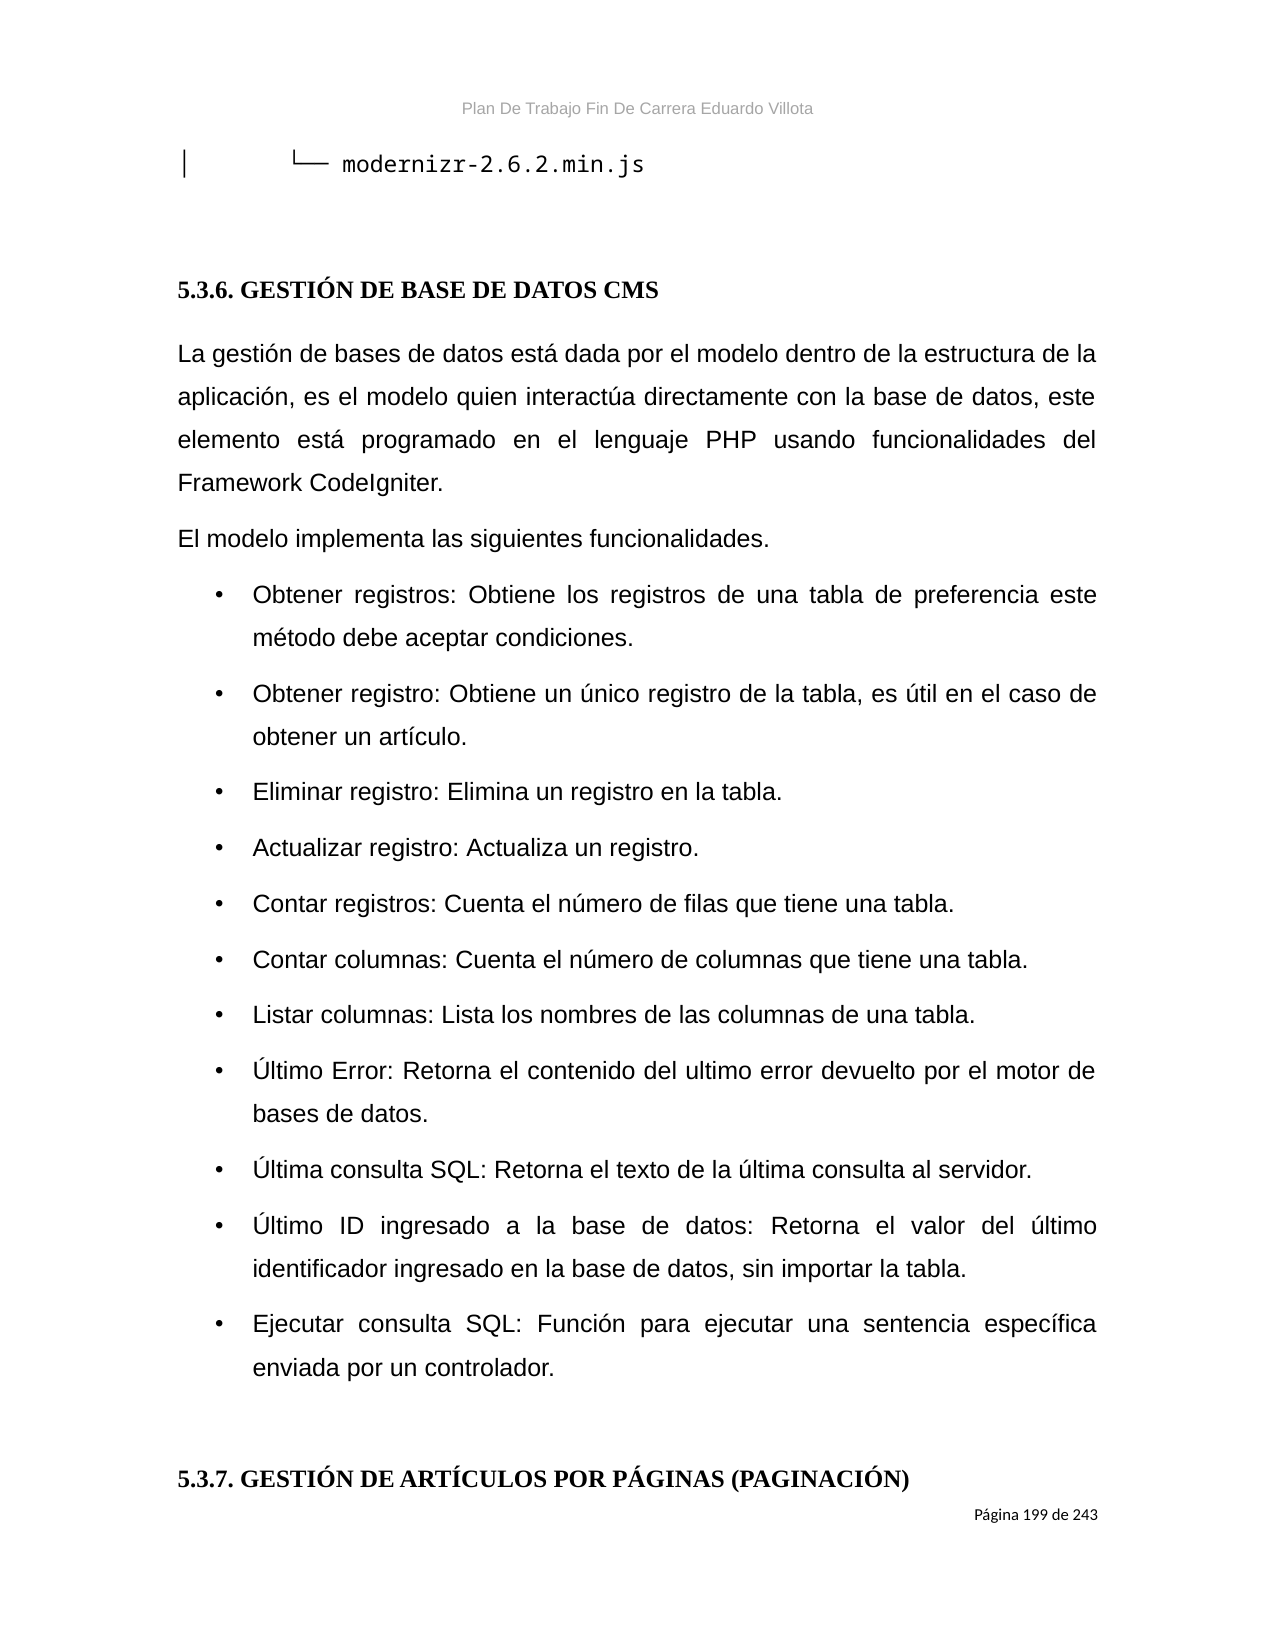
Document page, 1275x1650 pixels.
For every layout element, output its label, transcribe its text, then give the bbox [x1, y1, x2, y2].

text 5.3.7. GESTIÓN DE ARTÍCULOS POR PÁGINAS (PAGINACIÓN) [177, 1464, 1098, 1493]
list Último ID ingresado a la base de datos: Retorna el valor del último identificador ingresado en la base de datos, sin importar la tabla. [215, 1211, 1098, 1283]
list Ejecutar consulta SQL: Función para ejecutar una sentencia específica enviada por un controlador. [215, 1309, 1098, 1381]
text 5.3.6. GESTIÓN DE BASE DE DATOS CMS [177, 275, 1098, 304]
text El modelo implementa las siguientes funcionalidades. [177, 524, 1098, 553]
list Actualizar registro: Actualiza un registro. [215, 833, 1098, 862]
list Eliminar registro: Elimina un registro en la tabla. [215, 777, 1098, 806]
list Contar registros: Cuenta el número de filas que tiene una tabla. [215, 889, 1098, 918]
text │ └── modernizr-2.6.2.min.js [177, 148, 1098, 179]
list Listar columnas: Lista los nombres de las columnas de una tabla. [215, 1000, 1098, 1029]
list Última consulta SQL: Retorna el texto de la última consulta al servidor. [215, 1155, 1098, 1184]
list Obtener registro: Obtiene un único registro de la tabla, es útil en el caso de obtener un artículo. [215, 678, 1098, 751]
text La gestión de bases de datos está dada por el modelo dentro de la estructura de la aplicación, es el modelo quien interactúa directamente con la base de datos, este elemento está programado en el lenguaje PHP usando funcionalidades del Framework CodeIgniter. [177, 339, 1098, 497]
list Último Error: Retorna el contenido del ultimo error devuelto por el motor de bases de datos. [215, 1056, 1098, 1128]
list Contar columnas: Cuenta el número de columnas que tiene una tabla. [215, 944, 1098, 973]
list Obtener registros: Obtiene los registros de una tabla de preferencia este método debe aceptar condiciones. [215, 580, 1098, 652]
